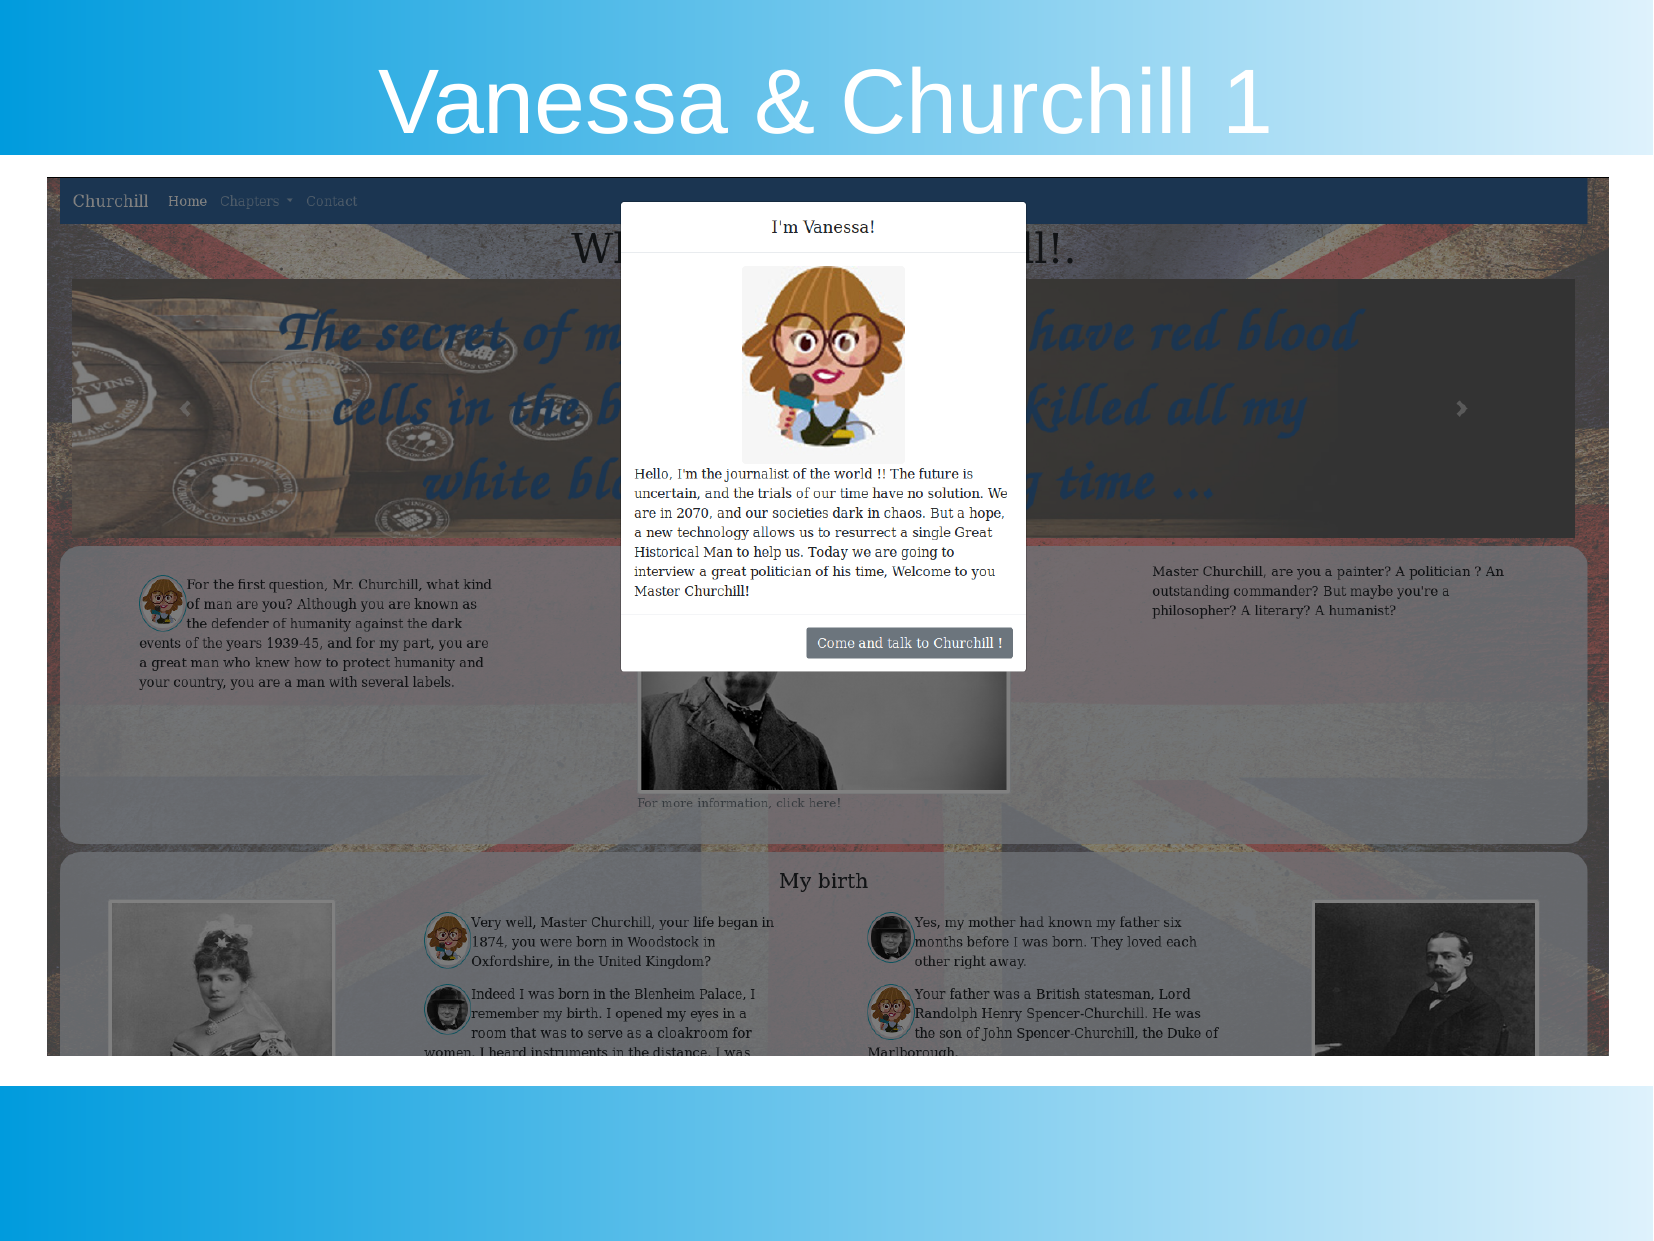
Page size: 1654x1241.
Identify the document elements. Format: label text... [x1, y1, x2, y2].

title Vanessa & Churchill 1 [82, 49, 1571, 155]
picture [47, 177, 1609, 1056]
